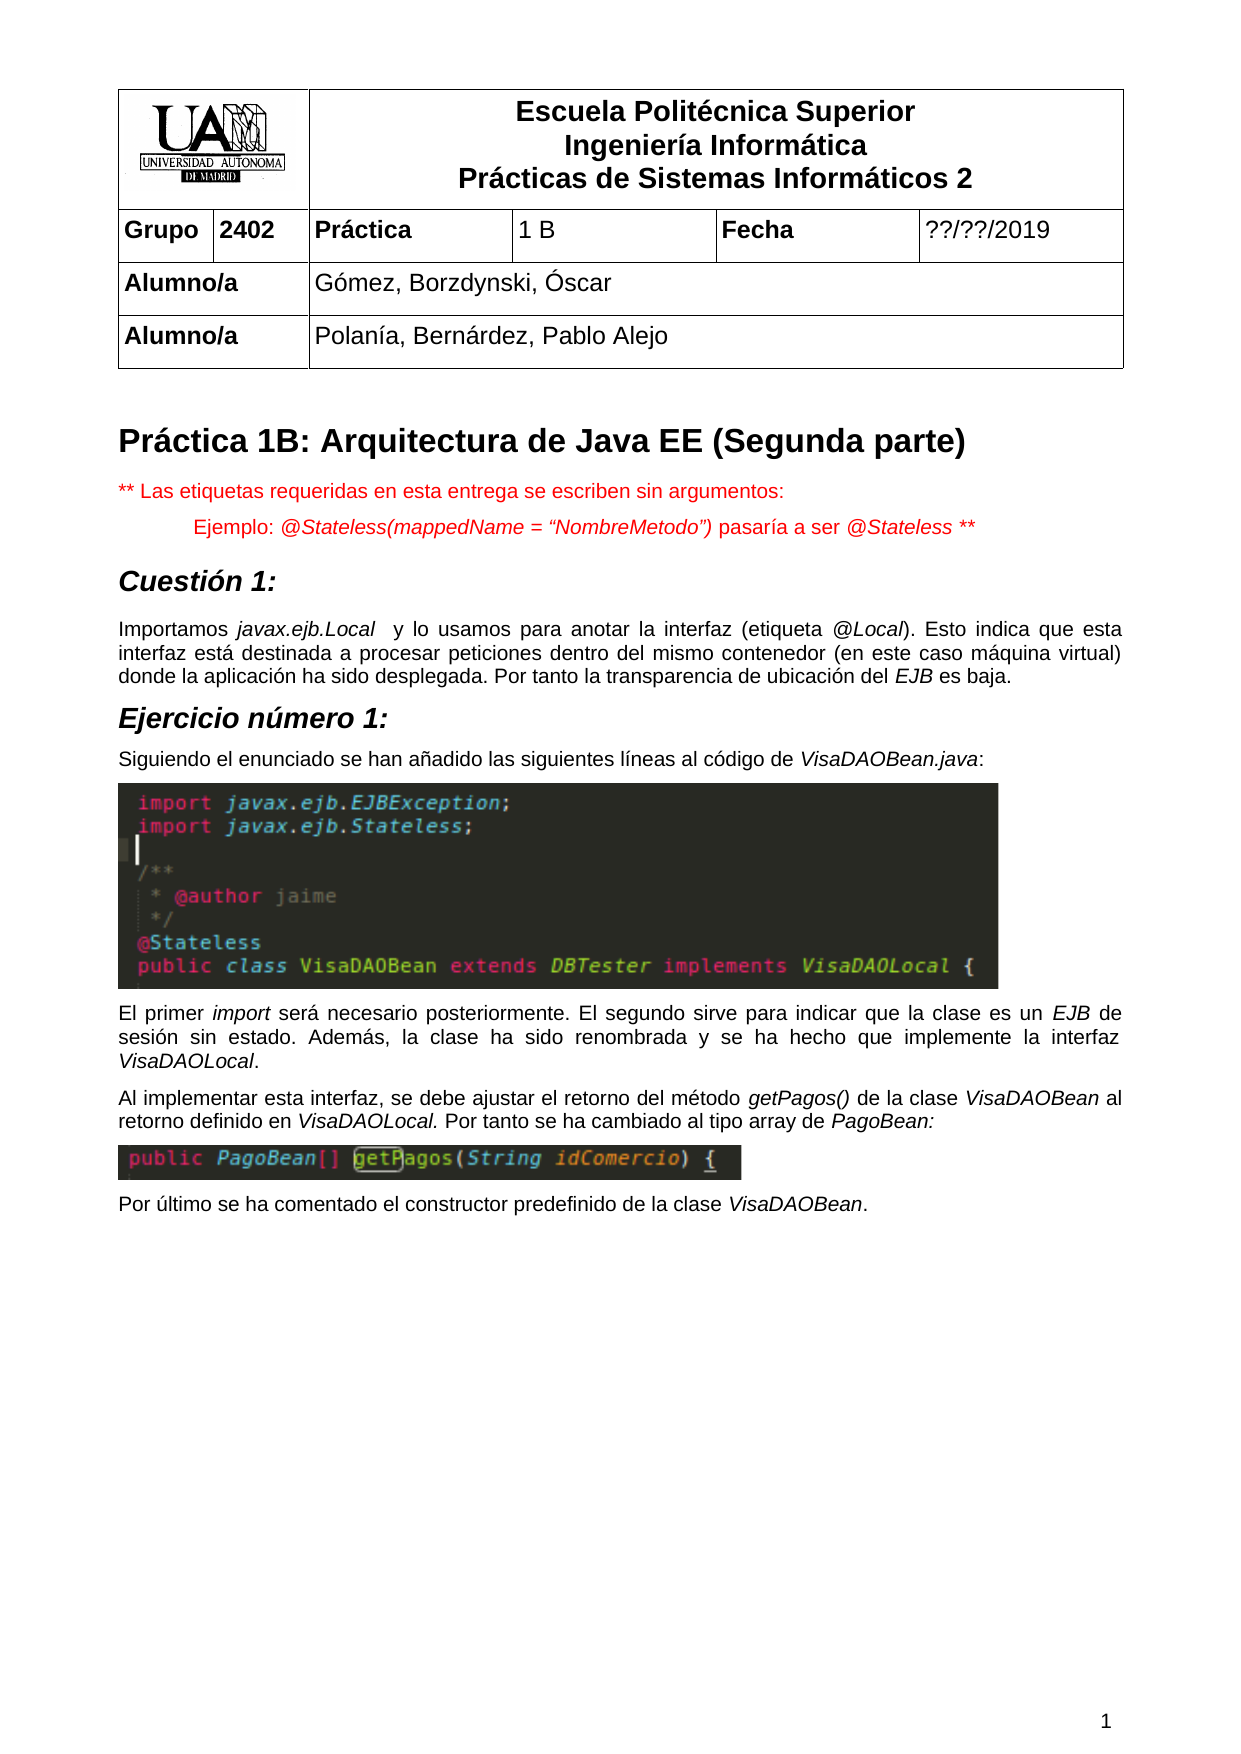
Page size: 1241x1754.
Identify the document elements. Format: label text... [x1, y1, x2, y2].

table_cell Práctica [310, 210, 512, 262]
picture [123, 94, 296, 191]
subtitle Al implementar esta interfaz, se debe ajustar el retorno del método getPagos() de la clase VisaDAOBean al retorno definido en VisaDAOLocal. Por tanto se ha cambiado al tipo array de PagoBean: [118, 1085, 1122, 1133]
table_cell Polanía, Bernárdez, Pablo Alejo [310, 316, 1123, 368]
table_cell Gómez, Borzdynski, Óscar [310, 263, 1123, 315]
subtitle Siguiendo el enunciado se han añadido las siguientes líneas al código de VisaDAOBean.java: [118, 747, 1122, 771]
table_cell Alumno/a [119, 316, 308, 368]
subtitle Práctica 1B: Arquitectura de Java EE (Segunda parte) [118, 421, 1122, 460]
table_header Escuela Politécnica Superior Ingeniería Informática Prácticas de Sistemas Informáticos 2 [310, 90, 1123, 209]
table_cell 2402 [214, 210, 308, 262]
table_cell Fecha [717, 210, 919, 262]
table_header [119, 90, 308, 209]
subtitle Cuestión 1: [118, 564, 1122, 598]
table_cell Alumno/a [119, 263, 308, 315]
subtitle El primer import será necesario posteriormente. El segundo sirve para indicar que la clase es un EJB de sesión sin estado. Además, la clase ha sido renombrada y se ha hecho que implemente la interfaz VisaDAOLocal. [118, 1001, 1122, 1073]
subtitle Ejercicio número 1: [118, 701, 1122, 734]
table_cell 1 B [513, 210, 716, 262]
subtitle Ejemplo: @Stateless(mappedName = “NombreMetodo”) pasaría a ser @Stateless ** [118, 515, 1122, 539]
subtitle Importamos javax.ejb.Local y lo usamos para anotar la interfaz (etiqueta @Local). Esto indica que esta interfaz está destinada a procesar peticiones dentro del mismo contenedor (en este caso máquina virtual) donde la aplicación ha sido desplegada. Por tanto la transparencia de ubicación del EJB es baja. [118, 616, 1122, 688]
picture [118, 1145, 742, 1180]
subtitle Por último se ha comentado el constructor predefinido de la clase VisaDAOBean. [118, 1192, 1122, 1216]
subtitle ** Las etiquetas requeridas en esta entrega se escriben sin argumentos: [118, 479, 1122, 503]
table_cell Grupo [119, 210, 213, 262]
table_cell ??/??/2019 [920, 210, 1123, 262]
picture [118, 783, 999, 989]
